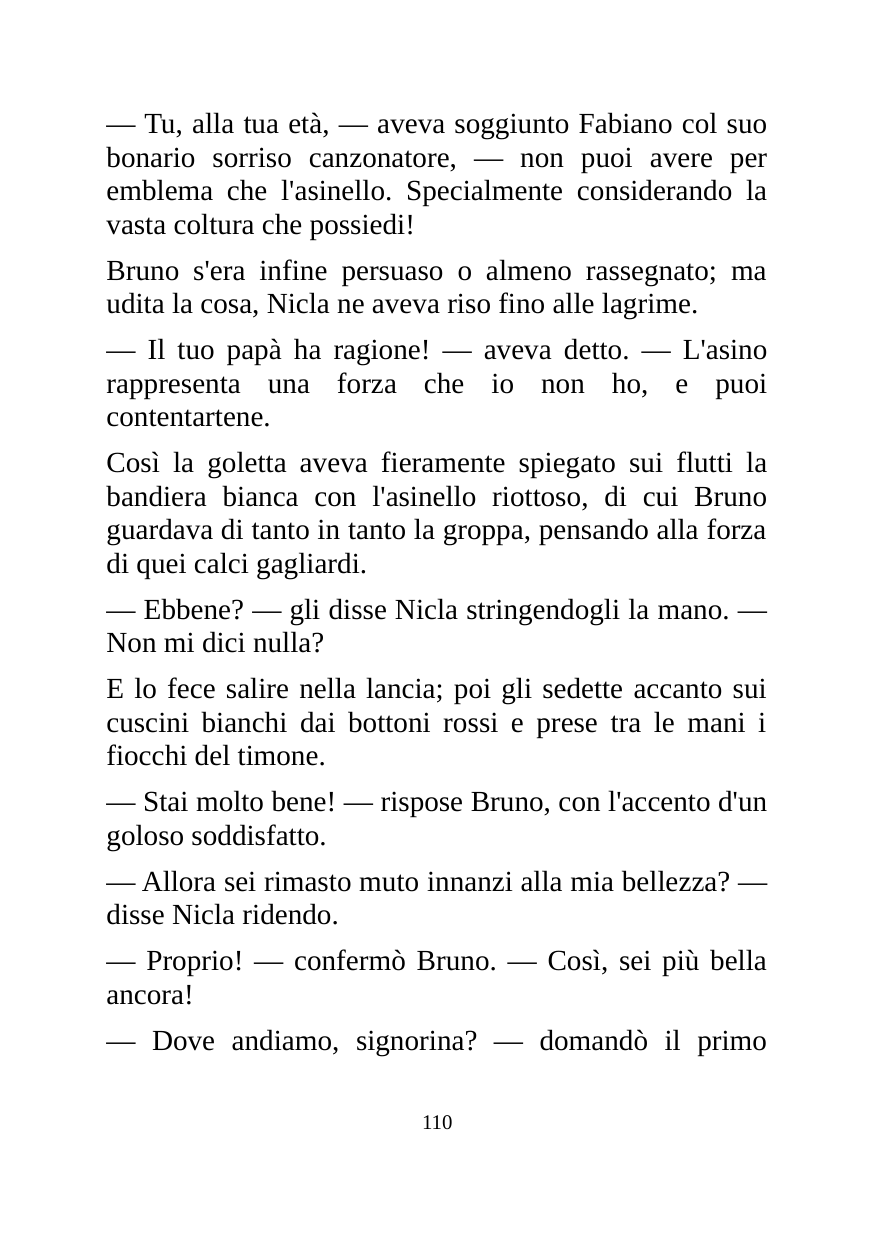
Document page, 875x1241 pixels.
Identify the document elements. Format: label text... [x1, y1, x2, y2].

text Così la goletta aveva fieramente spiegato sui flutti la bandiera bianca con l'asinello riottoso, di cui Bruno guardava di tanto in tanto la groppa, pensando alla forza di quei calci gagliardi. [106, 445, 768, 579]
text — Proprio! — confermò Bruno. — Così, sei più bella ancora! [106, 943, 768, 1010]
text — Allora sei rimasto muto innanzi alla mia bellezza? — disse Nicla ridendo. [106, 864, 768, 931]
text — Il tuo papà ha ragione! — aveva detto. — L'asino rappresenta una forza che io non ho, e puoi contentartene. [106, 332, 768, 433]
text — Tu, alla tua età, — aveva soggiunto Fabiano col suo bonario sorriso canzonatore, — non puoi avere per emblema che l'asinello. Specialmente considerando la vasta coltura che possiedi! [106, 106, 768, 240]
text — Dove andiamo, signorina? — domandò il primo [106, 1023, 768, 1056]
text E lo fece salire nella lancia; poi gli sedette accanto sui cuscini bianchi dai bottoni rossi e prese tra le mani i fiocchi del timone. [106, 671, 768, 772]
text — Stai molto bene! — rispose Bruno, con l'accento d'un goloso soddisfatto. [106, 784, 768, 851]
text Bruno s'era infine persuaso o almeno rassegnato; ma udita la cosa, Nicla ne aveva riso fino alle lagrime. [106, 253, 768, 320]
text — Ebbene? — gli disse Nicla stringendogli la mano. — Non mi dici nulla? [106, 592, 768, 659]
